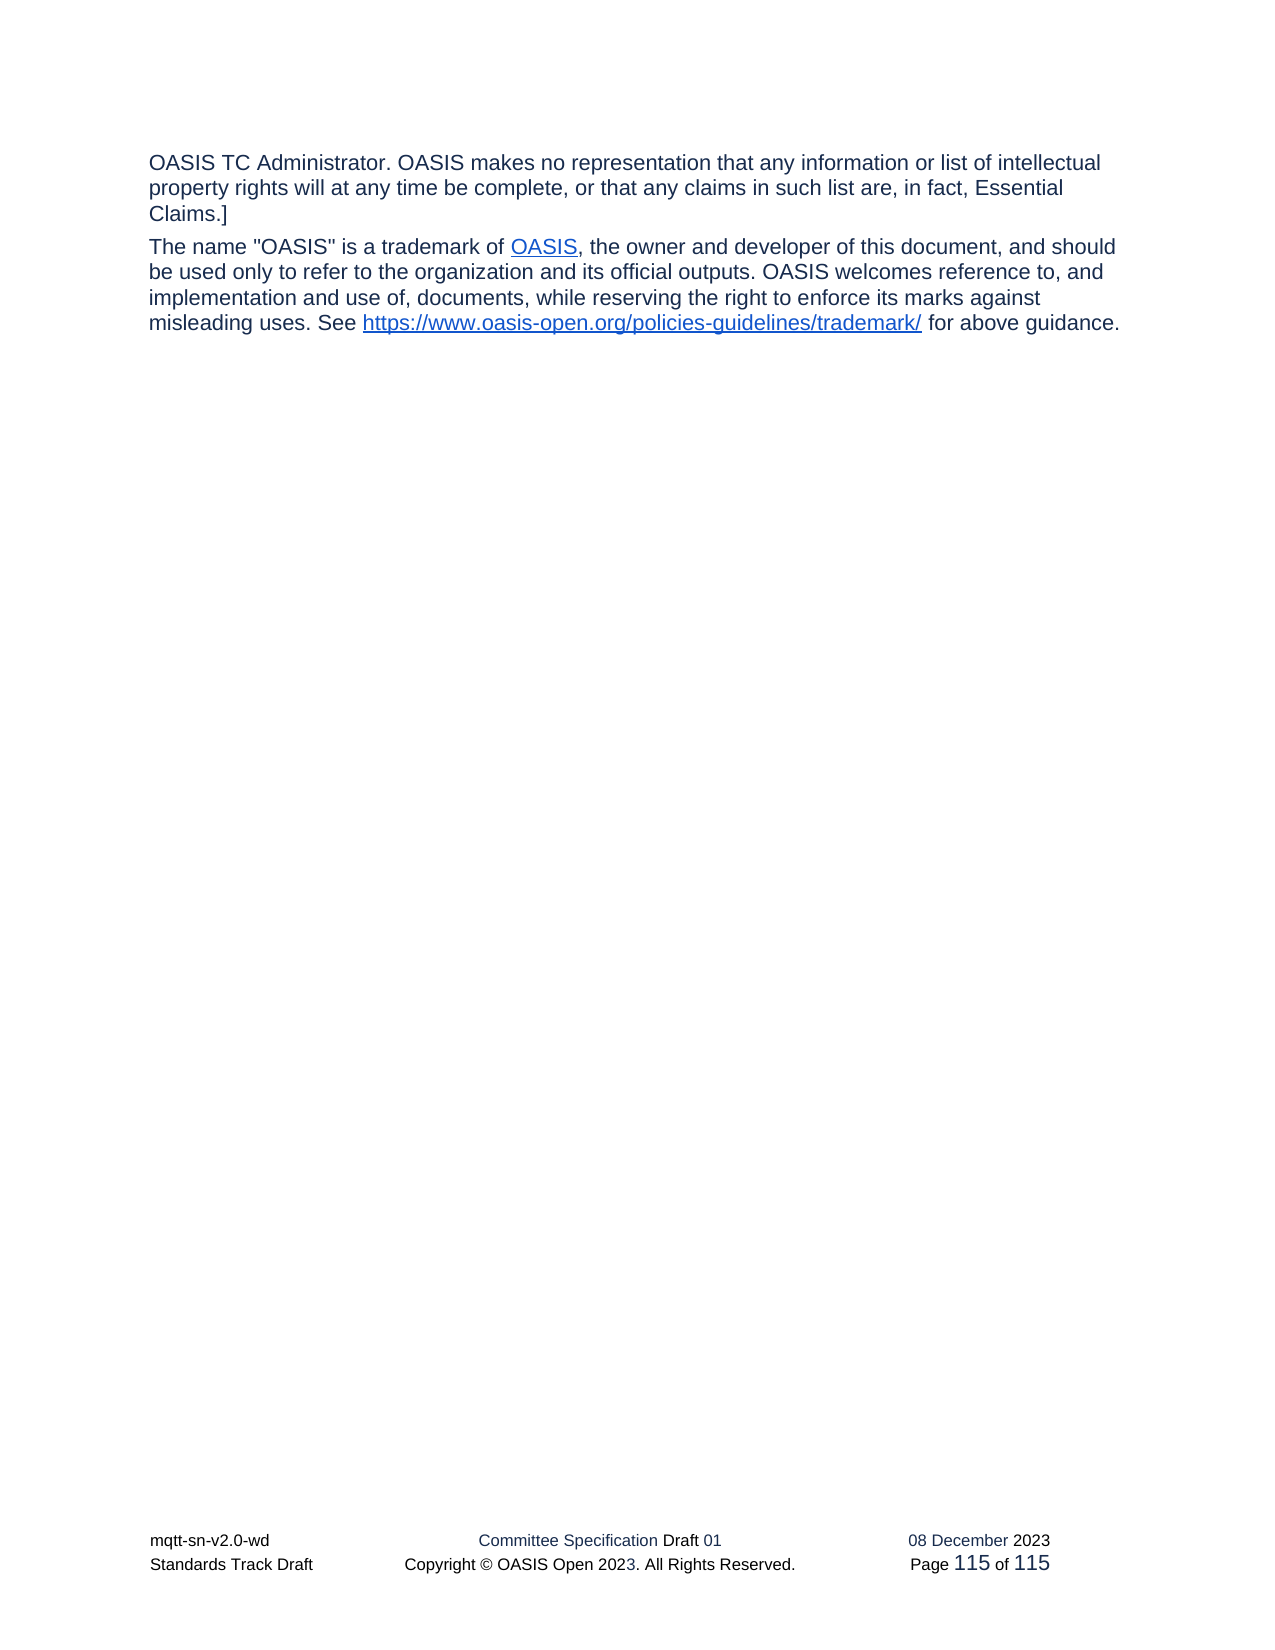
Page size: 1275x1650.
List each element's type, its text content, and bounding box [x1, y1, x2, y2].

text The name "OASIS" is a trademark of OASIS, the owner and developer of this document, and should be used only to refer to the organization and its official outputs. OASIS welcomes reference to, and implementation and use of, documents, while reserving the right to enforce its marks against misleading uses. See https://www.oasis-open.org/policies-guidelines/trademark/ for above guidance. [148, 234, 1124, 335]
text OASIS TC Administrator. OASIS makes no representation that any information or list of intellectual property rights will at any time be complete, or that any claims in such list are, in fact, Essential Claims.] [148, 150, 1124, 226]
